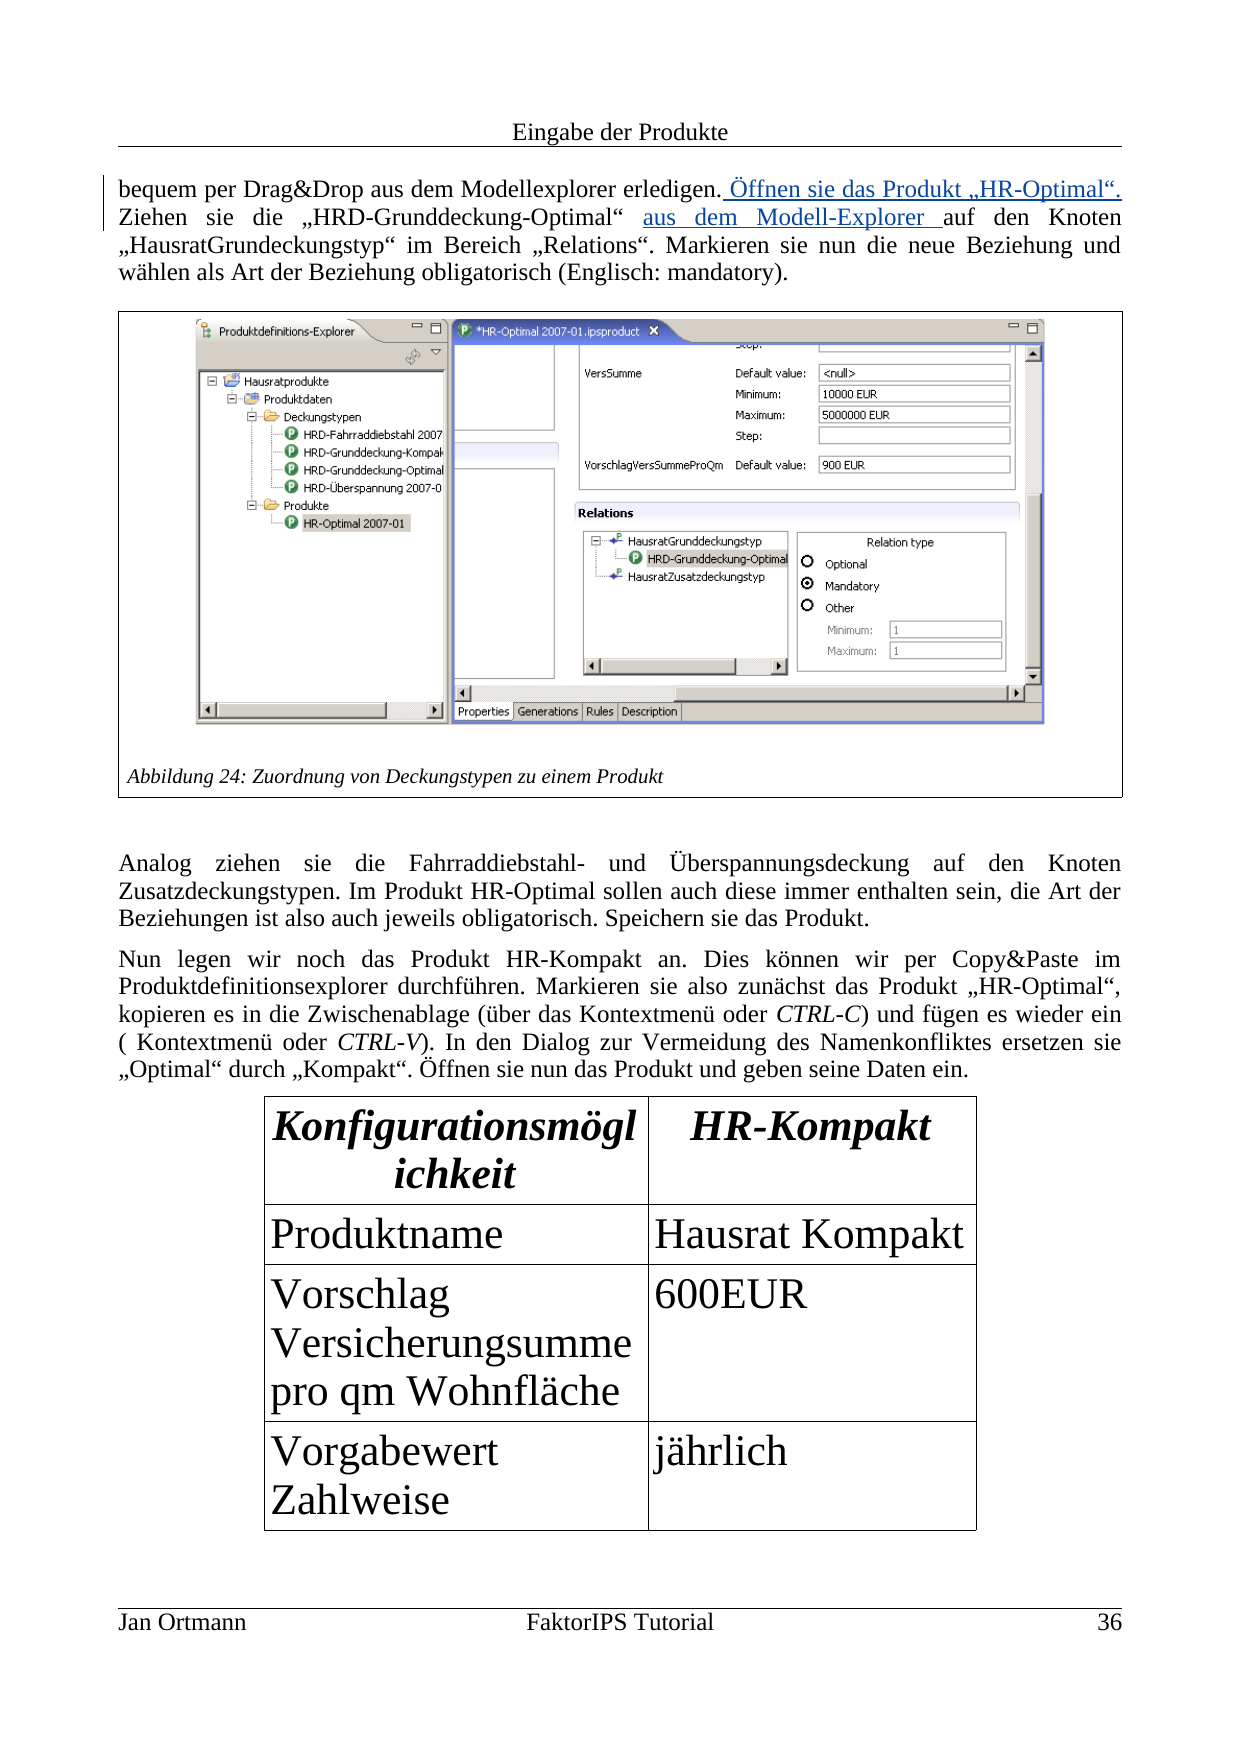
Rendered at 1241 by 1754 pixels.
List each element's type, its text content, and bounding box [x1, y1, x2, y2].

table_cell Vorschlag Versicherungsumme pro qm Wohnfläche [265, 1265, 648, 1421]
table_header Konfigurationsmöglichkeit [265, 1097, 648, 1204]
text Nun legen wir noch das Produkt HR-Kompakt an. Dies können wir per Copy&Paste im Produktdefinitionsexplorer durchführen. Markieren sie also zunächst das Produkt „HR-Optimal“, kopieren es in die Zwischenablage (über das Kontextmenü oder CTRL-C) und fügen es wieder ein ( Kontextmenü oder CTRL-V). In den Dialog zur Vermeidung des Namenkonfliktes ersetzen sie „Optimal“ durch „Kompakt“. Öffnen sie nun das Produkt und geben seine Daten ein. [118, 945, 1122, 1083]
text Abbildung 24: Zuordnung von Deckungstypen zu einem Produkt [127, 765, 1113, 788]
table_cell Hausrat Kompakt [649, 1205, 976, 1264]
table_cell Vorgabewert Zahlweise [265, 1422, 648, 1529]
text Analog ziehen sie die Fahrraddiebstahl- und Überspannungsdeckung auf den Knoten Zusatzdeckungstypen. Im Produkt HR-Optimal sollen auch diese immer enthalten sein, die Art der Beziehungen ist also auch jeweils obligatorisch. Speichern sie das Produkt. [118, 849, 1122, 932]
table_header HR-Kompakt [649, 1097, 976, 1204]
table_cell jährlich [649, 1422, 976, 1529]
text bequem per Drag&Drop aus dem Modellexplorer erledigen. Öffnen sie das Produkt „HR-Optimal“. Ziehen sie die „HRD-Grunddeckung-Optimal“ aus dem Modell-Explorer auf den Knoten „HausratGrundeckungstyp“ im Bereich „Relations“. Markieren sie nun die neue Beziehung und wählen als Art der Beziehung obligatorisch (Englisch: mandatory). [118, 175, 1122, 286]
table_cell 600EUR [649, 1265, 976, 1421]
picture [195, 319, 1045, 725]
table_cell Produktname [265, 1205, 648, 1264]
